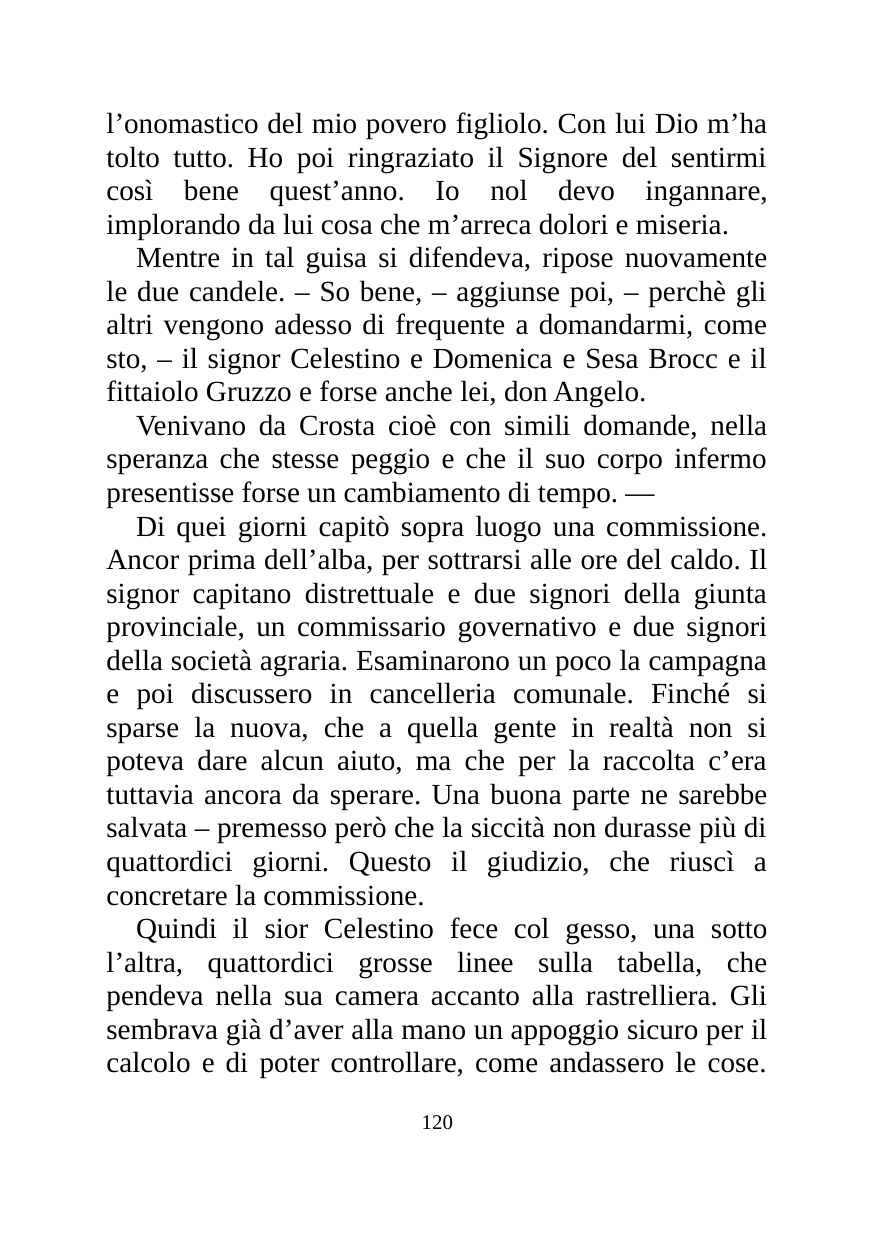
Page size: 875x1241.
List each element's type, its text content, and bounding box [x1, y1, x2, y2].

text Venivano da Crosta cioè con simili domande, nella speranza che stesse peggio e che il suo corpo infermo presentisse forse un cambiamento di tempo. — [106, 408, 768, 509]
text l’onomastico del mio povero figliolo. Con lui Dio m’ha tolto tutto. Ho poi ringraziato il Signore del sentirmi così bene quest’anno. Io nol devo ingannare, implorando da lui cosa che m’arreca dolori e miseria. [106, 106, 768, 240]
text Di quei giorni capitò sopra luogo una commissione. Ancor prima dell’alba, per sottrarsi alle ore del caldo. Il signor capitano distrettuale e due signori della giunta provinciale, un commissario governativo e due signori della società agraria. Esaminarono un poco la campagna e poi discussero in cancelleria comunale. Finché si sparse la nuova, che a quella gente in realtà non si poteva dare alcun aiuto, ma che per la raccolta c’era tuttavia ancora da sperare. Una buona parte ne sarebbe salvata – premesso però che la siccità non durasse più di quattordici giorni. Questo il giudizio, che riuscì a concretare la commissione. [106, 509, 768, 911]
text Mentre in tal guisa si difendeva, ripose nuovamente le due candele. – So bene, – aggiunse poi, – perchè gli altri vengono adesso di frequente a domandarmi, come sto, – il signor Celestino e Domenica e Sesa Brocc e il fittaiolo Gruzzo e forse anche lei, don Angelo. [106, 240, 768, 408]
text Quindi il sior Celestino fece col gesso, una sotto l’altra, quattordici grosse linee sulla tabella, che pendeva nella sua camera accanto alla rastrelliera. Gli sembrava già d’aver alla mano un appoggio sicuro per il calcolo e di poter controllare, come andassero le cose. [106, 911, 768, 1079]
